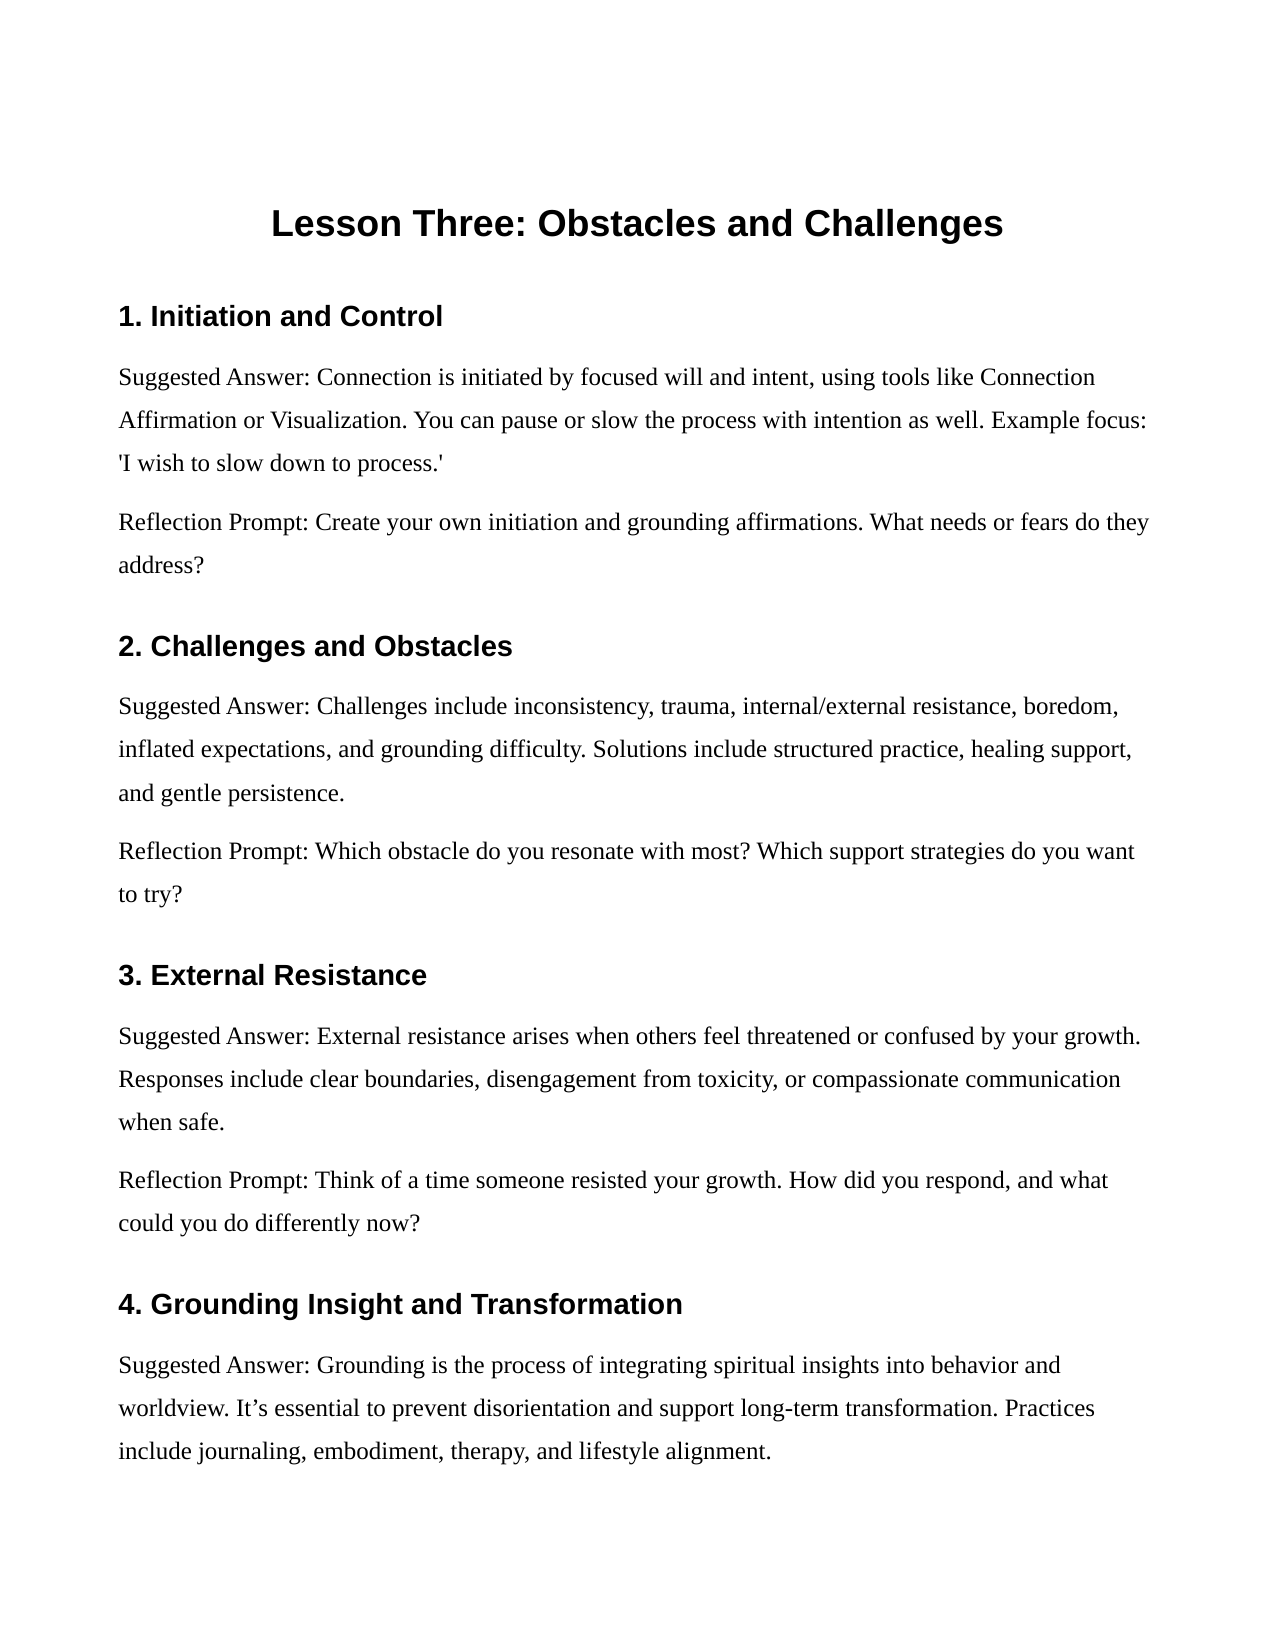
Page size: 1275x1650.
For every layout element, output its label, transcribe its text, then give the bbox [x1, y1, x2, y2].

subtitle 2. Challenges and Obstacles [118, 629, 1157, 662]
subtitle 1. Initiation and Control [118, 299, 1157, 333]
text Reflection Prompt: Which obstacle do you resonate with most? Which support strategies do you want to try? [118, 836, 1157, 908]
text Suggested Answer: Challenges include inconsistency, trauma, internal/external resistance, boredom, inflated expectations, and grounding difficulty. Solutions include structured practice, healing support, and gentle persistence. [118, 691, 1157, 806]
text Suggested Answer: External resistance arises when others feel threatened or confused by your growth. Responses include clear boundaries, disengagement from toxicity, or compassionate communication when safe. [118, 1021, 1157, 1136]
text Reflection Prompt: Create your own initiation and grounding affirmations. What needs or fears do they address? [118, 507, 1157, 578]
subtitle Lesson Three: Obstacles and Challenges [118, 201, 1157, 244]
text Suggested Answer: Connection is initiated by focused will and intent, using tools like Connection Affirmation or Visualization. You can pause or slow the process with intention as well. Example focus: 'I wish to slow down to process.' [118, 362, 1157, 477]
text Suggested Answer: Grounding is the process of integrating spiritual insights into behavior and worldview. It’s essential to prevent disorientation and support long-term transformation. Practices include journaling, embodiment, therapy, and lifestyle alignment. [118, 1350, 1157, 1465]
subtitle 3. External Resistance [118, 958, 1157, 991]
subtitle 4. Grounding Insight and Transformation [118, 1287, 1157, 1321]
text Reflection Prompt: Think of a time someone resisted your growth. How did you respond, and what could you do differently now? [118, 1165, 1157, 1237]
